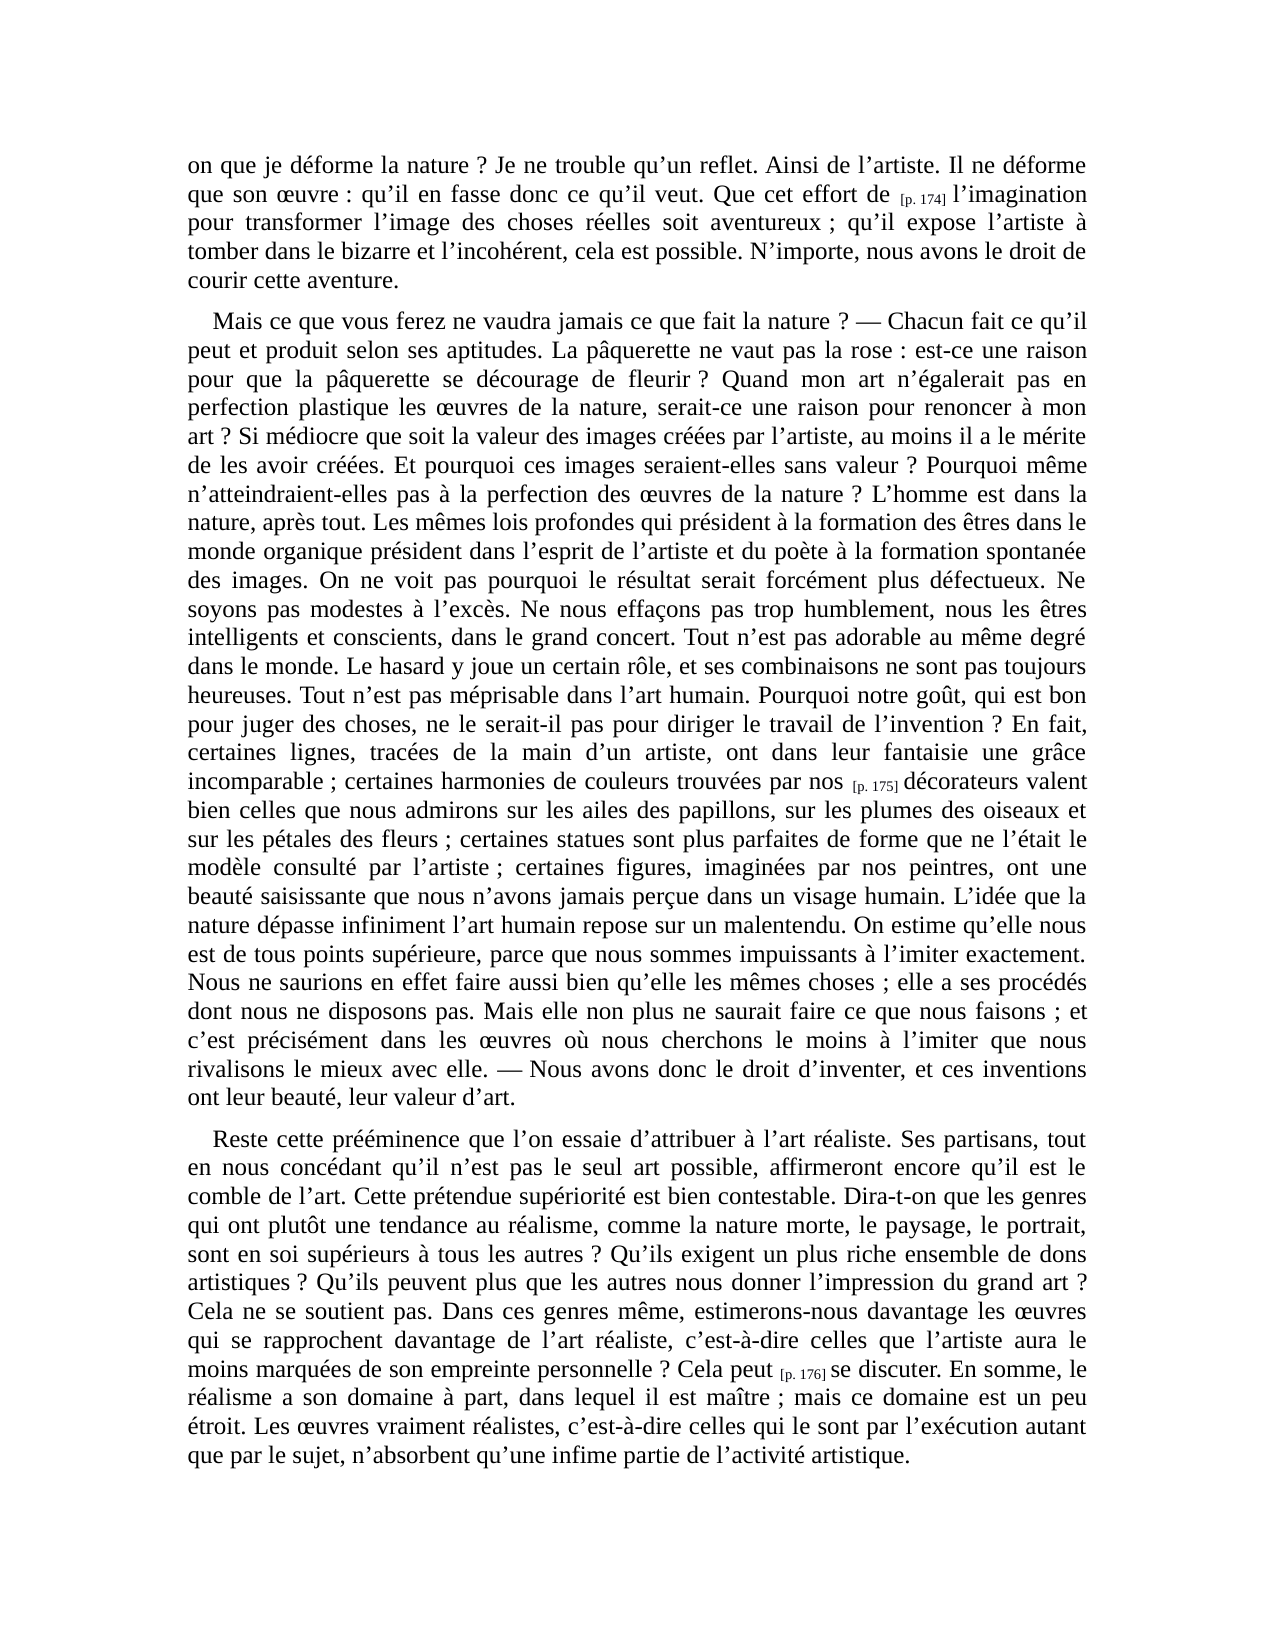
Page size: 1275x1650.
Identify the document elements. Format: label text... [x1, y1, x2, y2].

text on que je déforme la nature ? Je ne trouble qu’un reflet. Ainsi de l’artiste. Il ne déforme que son œuvre : qu’il en fasse donc ce qu’il veut. Que cet effort de [p. 174] l’imagination pour transformer l’image des choses réelles soit aventureux ; qu’il expose l’artiste à tomber dans le bizarre et l’incohérent, cela est possible. N’importe, nous avons le droit de courir cette aventure. [187, 150, 1087, 294]
text Mais ce que vous ferez ne vaudra jamais ce que fait la nature ? — Chacun fait ce qu’il peut et produit selon ses aptitudes. La pâquerette ne vaut pas la rose : est-ce une raison pour que la pâquerette se décourage de fleurir ? Quand mon art n’égalerait pas en perfection plastique les œuvres de la nature, serait-ce une raison pour renoncer à mon art ? Si médiocre que soit la valeur des images créées par l’artiste, au moins il a le mérite de les avoir créées. Et pourquoi ces images seraient-elles sans valeur ? Pourquoi même n’atteindraient-elles pas à la perfection des œuvres de la nature ? L’homme est dans la nature, après tout. Les mêmes lois profondes qui président à la formation des êtres dans le monde organique président dans l’esprit de l’artiste et du poète à la formation spontanée des images. On ne voit pas pourquoi le résultat serait forcément plus défectueux. Ne soyons pas modestes à l’excès. Ne nous effaçons pas trop humblement, nous les êtres intelligents et conscients, dans le grand concert. Tout n’est pas adorable au même degré dans le monde. Le hasard y joue un certain rôle, et ses combinaisons ne sont pas toujours heureuses. Tout n’est pas méprisable dans l’art humain. Pourquoi notre goût, qui est bon pour juger des choses, ne le serait-il pas pour diriger le travail de l’invention ? En fait, certaines lignes, tracées de la main d’un artiste, ont dans leur fantaisie une grâce incomparable ; certaines harmonies de couleurs trouvées par nos [p. 175] décorateurs valent bien celles que nous admirons sur les ailes des papillons, sur les plumes des oiseaux et sur les pétales des fleurs ; certaines statues sont plus parfaites de forme que ne l’était le modèle consulté par l’artiste ; certaines figures, imaginées par nos peintres, ont une beauté saisissante que nous n’avons jamais perçue dans un visage humain. L’idée que la nature dépasse infiniment l’art humain repose sur un malentendu. On estime qu’elle nous est de tous points supérieure, parce que nous sommes impuissants à l’imiter exactement. Nous ne saurions en effet faire aussi bien qu’elle les mêmes choses ; elle a ses procédés dont nous ne disposons pas. Mais elle non plus ne saurait faire ce que nous faisons ; et c’est précisément dans les œuvres où nous cherchons le moins à l’imiter que nous rivalisons le mieux avec elle. — Nous avons donc le droit d’inventer, et ces inventions ont leur beauté, leur valeur d’art. [187, 306, 1087, 1111]
text Reste cette prééminence que l’on essaie d’attribuer à l’art réaliste. Ses partisans, tout en nous concédant qu’il n’est pas le seul art possible, affirmeront encore qu’il est le comble de l’art. Cette prétendue supériorité est bien contestable. Dira-t-on que les genres qui ont plutôt une tendance au réalisme, comme la nature morte, le paysage, le portrait, sont en soi supérieurs à tous les autres ? Qu’ils exigent un plus riche ensemble de dons artistiques ? Qu’ils peuvent plus que les autres nous donner l’impression du grand art ? Cela ne se soutient pas. Dans ces genres même, estimerons-nous davantage les œuvres qui se rapprochent davantage de l’art réaliste, c’est-à-dire celles que l’artiste aura le moins marquées de son empreinte personnelle ? Cela peut [p. 176] se discuter. En somme, le réalisme a son domaine à part, dans lequel il est maître ; mais ce domaine est un peu étroit. Les œuvres vraiment réalistes, c’est-à-dire celles qui le sont par l’exécution autant que par le sujet, n’absorbent qu’une infime partie de l’activité artistique. [187, 1124, 1087, 1469]
